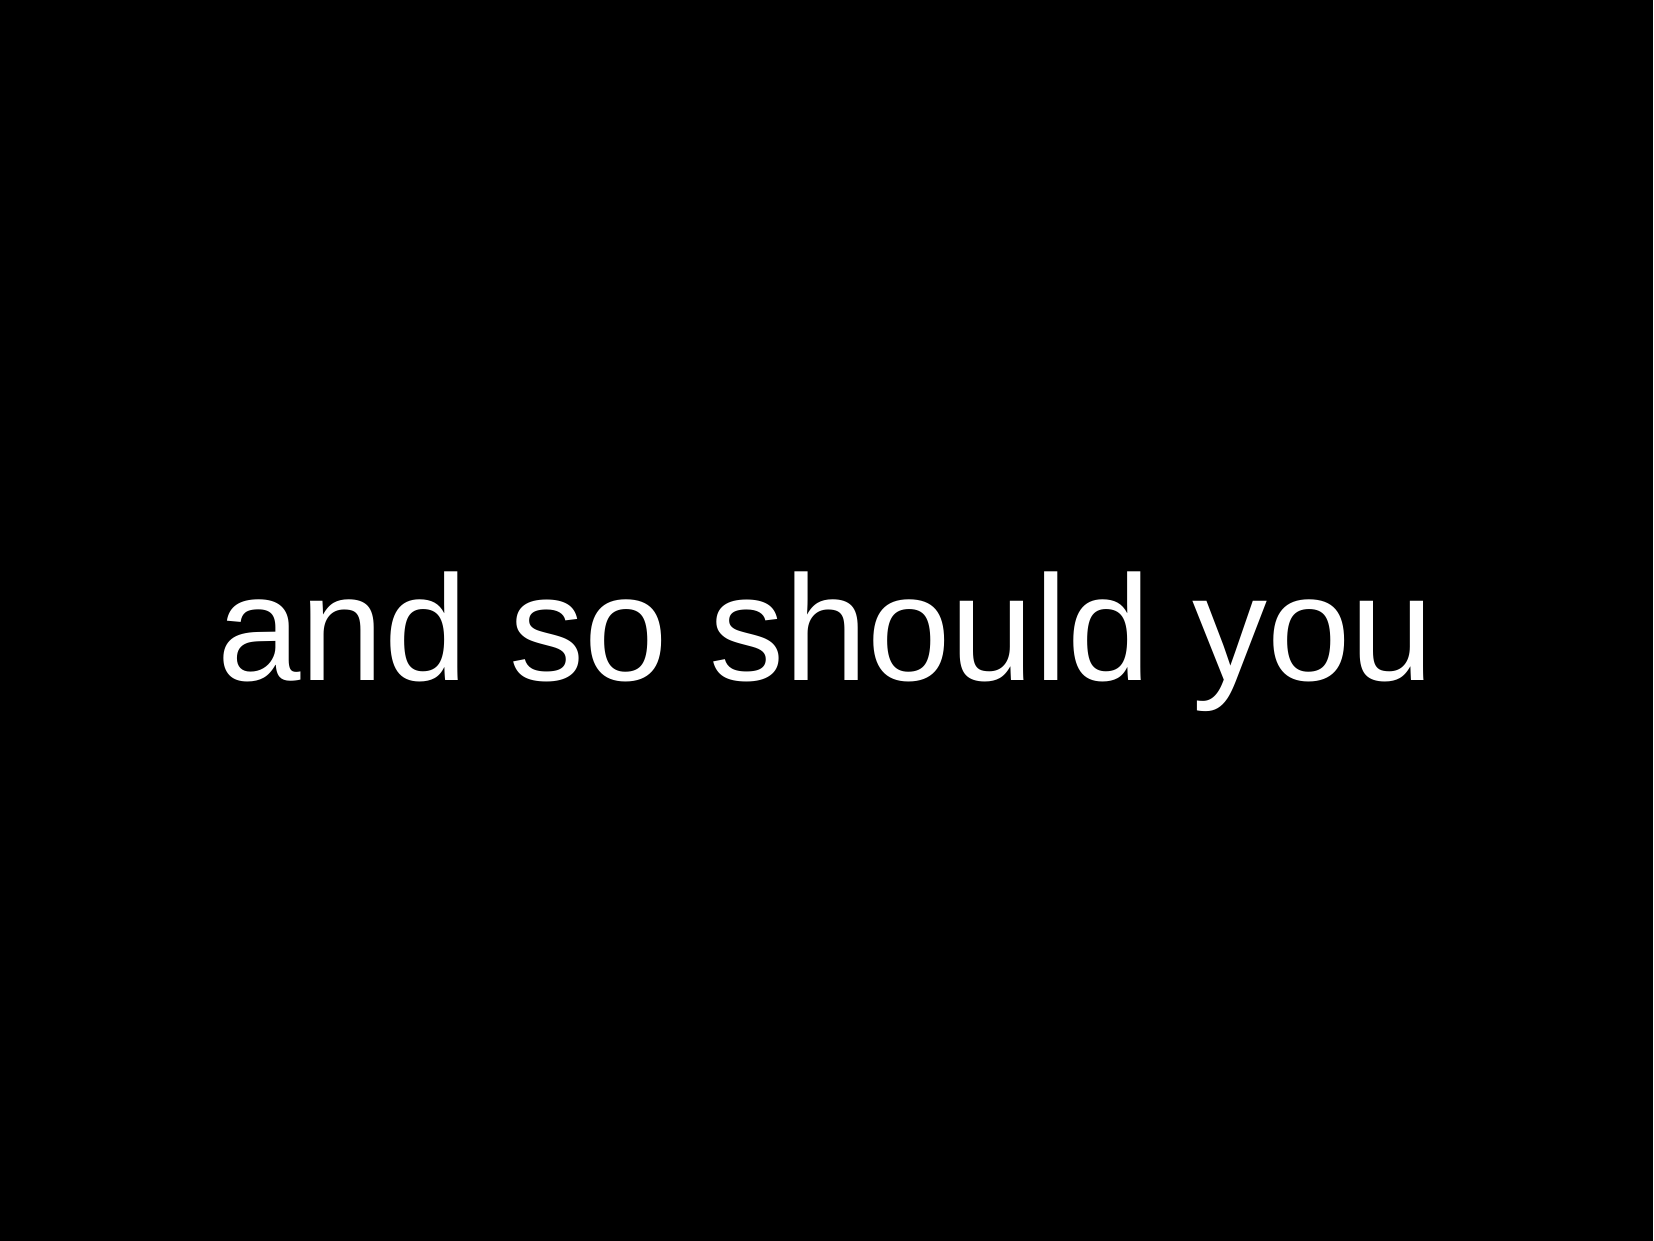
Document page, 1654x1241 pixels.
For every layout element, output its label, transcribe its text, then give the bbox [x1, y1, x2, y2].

title and so should you [82, 56, 1571, 1201]
